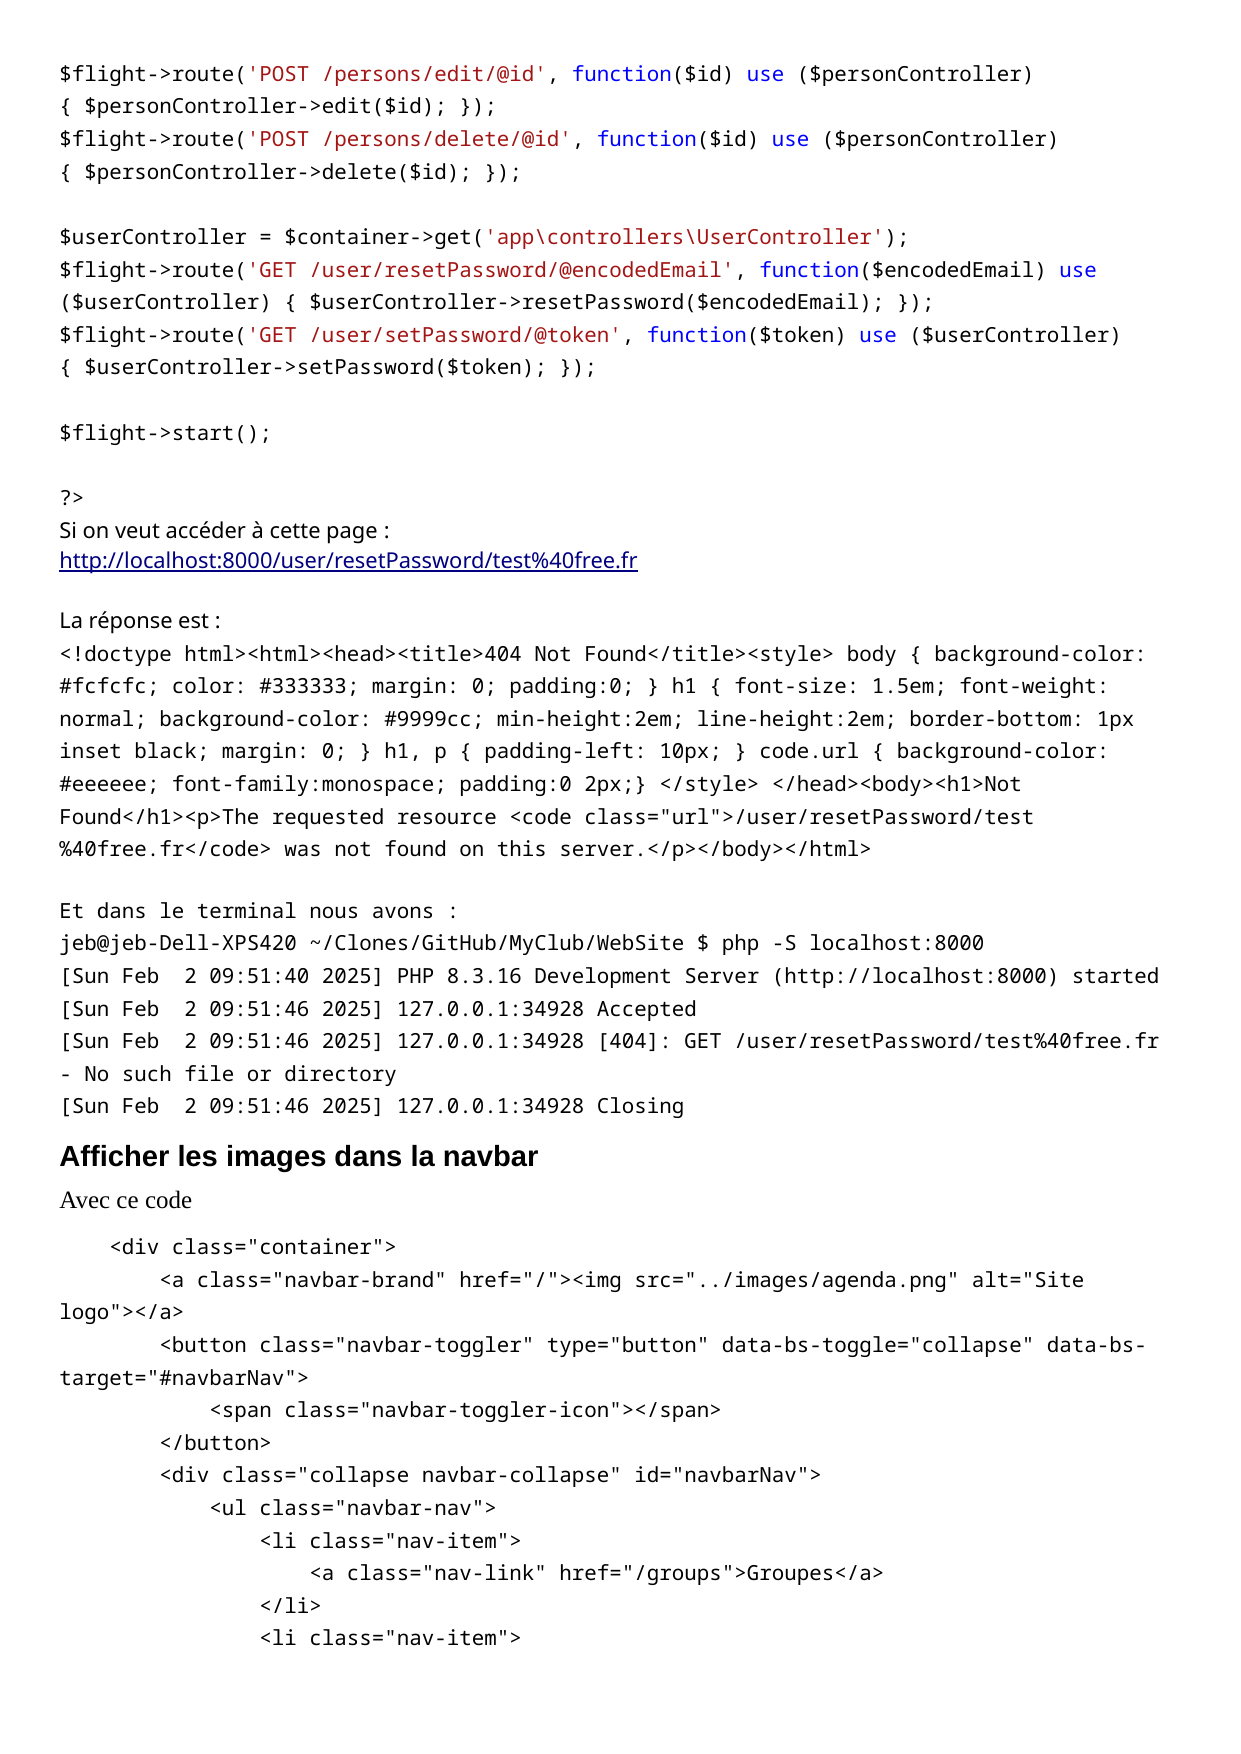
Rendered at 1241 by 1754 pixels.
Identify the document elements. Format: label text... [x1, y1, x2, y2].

text Si on veut accéder à cette page : http://localhost:8000/user/resetPassword/test%40free.fr [59, 516, 1181, 575]
text ?> [59, 483, 1181, 511]
text <li class="nav-item"> [59, 1526, 1181, 1554]
text $flight->route('POST /persons/edit/@id', function($id) use ($personController) { $personController->edit($id); }); [59, 59, 1181, 120]
text Et dans le terminal nous avons : jeb@jeb-Dell-XPS420 ~/Clones/GitHub/MyClub/WebSite $ php -S localhost:8000 [59, 896, 1181, 957]
text <div class="container"> [59, 1232, 1181, 1261]
text La réponse est : <!doctype html><html><head><title>404 Not Found</title><style> body { background-color: #fcfcfc; color: #333333; margin: 0; padding:0; } h1 { font-size: 1.5em; font-weight: normal; background-color: #9999cc; min-height:2em; line-height:2em; border-bottom: 1px inset black; margin: 0; } h1, p { padding-left: 10px; } code.url { background-color: #eeeeee; font-family:monospace; padding:0 2px;} </style> </head><body><h1>Not Found</h1><p>The requested resource <code class="url">/user/resetPassword/test%40free.fr</code> was not found on this server.</p></body></html> [59, 605, 1181, 863]
text [Sun Feb 2 09:51:46 2025] 127.0.0.1:34928 Accepted [59, 994, 1181, 1022]
text Avec ce code [59, 1185, 1181, 1213]
text [Sun Feb 2 09:51:46 2025] 127.0.0.1:34928 Closing [59, 1091, 1181, 1120]
subtitle Afficher les images dans la navbar [59, 1139, 1181, 1172]
text $userController = $container->get('app\controllers\UserController'); [59, 222, 1181, 251]
text <ul class="navbar-nav"> [59, 1493, 1181, 1522]
text $flight->route('GET /user/resetPassword/@encodedEmail', function($encodedEmail) use ($userController) { $userController->resetPassword($encodedEmail); }); [59, 255, 1181, 316]
text <div class="collapse navbar-collapse" id="navbarNav"> [59, 1461, 1181, 1489]
text <li class="nav-item"> [59, 1623, 1181, 1652]
text <button class="navbar-toggler" type="button" data-bs-toggle="collapse" data-bs-target="#navbarNav"> [59, 1330, 1181, 1391]
text [Sun Feb 2 09:51:46 2025] 127.0.0.1:34928 [404]: GET /user/resetPassword/test%40free.fr - No such file or directory [59, 1026, 1181, 1087]
text [Sun Feb 2 09:51:40 2025] PHP 8.3.16 Development Server (http://localhost:8000) started [59, 961, 1181, 989]
text $flight->route('POST /persons/delete/@id', function($id) use ($personController) { $personController->delete($id); }); [59, 124, 1181, 185]
text <span class="navbar-toggler-icon"></span> [59, 1395, 1181, 1424]
text </button> [59, 1428, 1181, 1456]
text <a class="navbar-brand" href="/"><img src="../images/agenda.png" alt="Site logo"></a> [59, 1265, 1181, 1326]
text $flight->start(); [59, 418, 1181, 446]
text <a class="nav-link" href="/groups">Groupes</a> [59, 1558, 1181, 1587]
text </li> [59, 1591, 1181, 1619]
text $flight->route('GET /user/setPassword/@token', function($token) use ($userController) { $userController->setPassword($token); }); [59, 320, 1181, 381]
